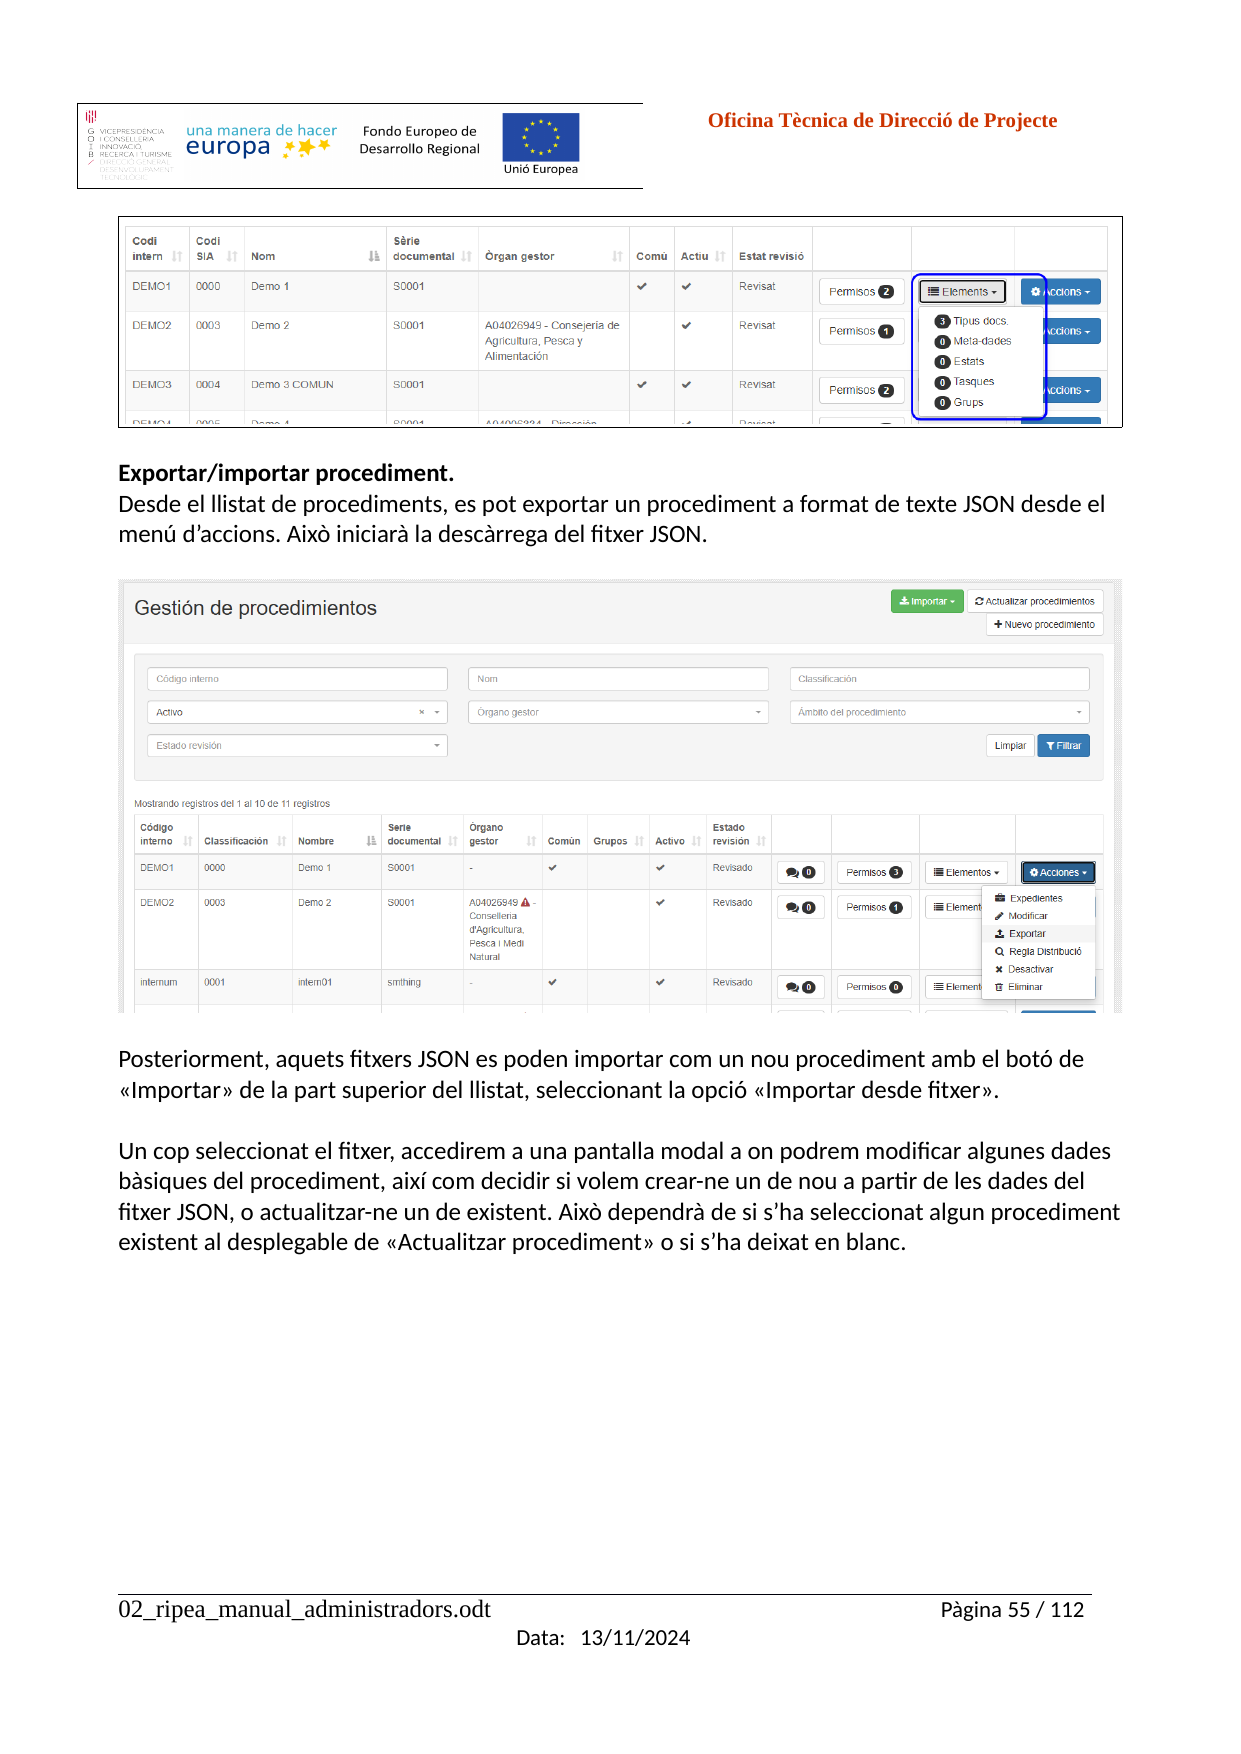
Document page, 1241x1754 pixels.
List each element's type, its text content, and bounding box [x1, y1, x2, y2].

picture [121, 219, 1119, 424]
text Desde el llistat de procediments, es pot exportar un procediment a format de texte JSON desde el menú d’accions. Això iniciarà la descàrrega del fitxer JSON. [118, 488, 1122, 549]
text Un cop seleccionat el fitxer, accedirem a una pantalla modal a on podrem modificar algunes dades bàsiques del procediment, així com decidir si volem crear-ne un de nou a partir de les dades del fitxer JSON, o actualitzar-ne un de existent. Això dependrà de si s’ha seleccionat algun procediment existent al desplegable de «Actualitzar procediment» o si s’ha deixat en blanc. [118, 1135, 1122, 1257]
picture [118, 579, 1123, 1013]
picture [82, 108, 178, 182]
text Posteriorment, aquets fitxers JSON es poden importar com un nou procediment amb el botó de «Importar» de la part superior del llistat, seleccionant la opció «Importar desde fitxer». [118, 1043, 1122, 1104]
text Exportar/importar procediment. [118, 457, 1122, 488]
picture [184, 108, 585, 182]
